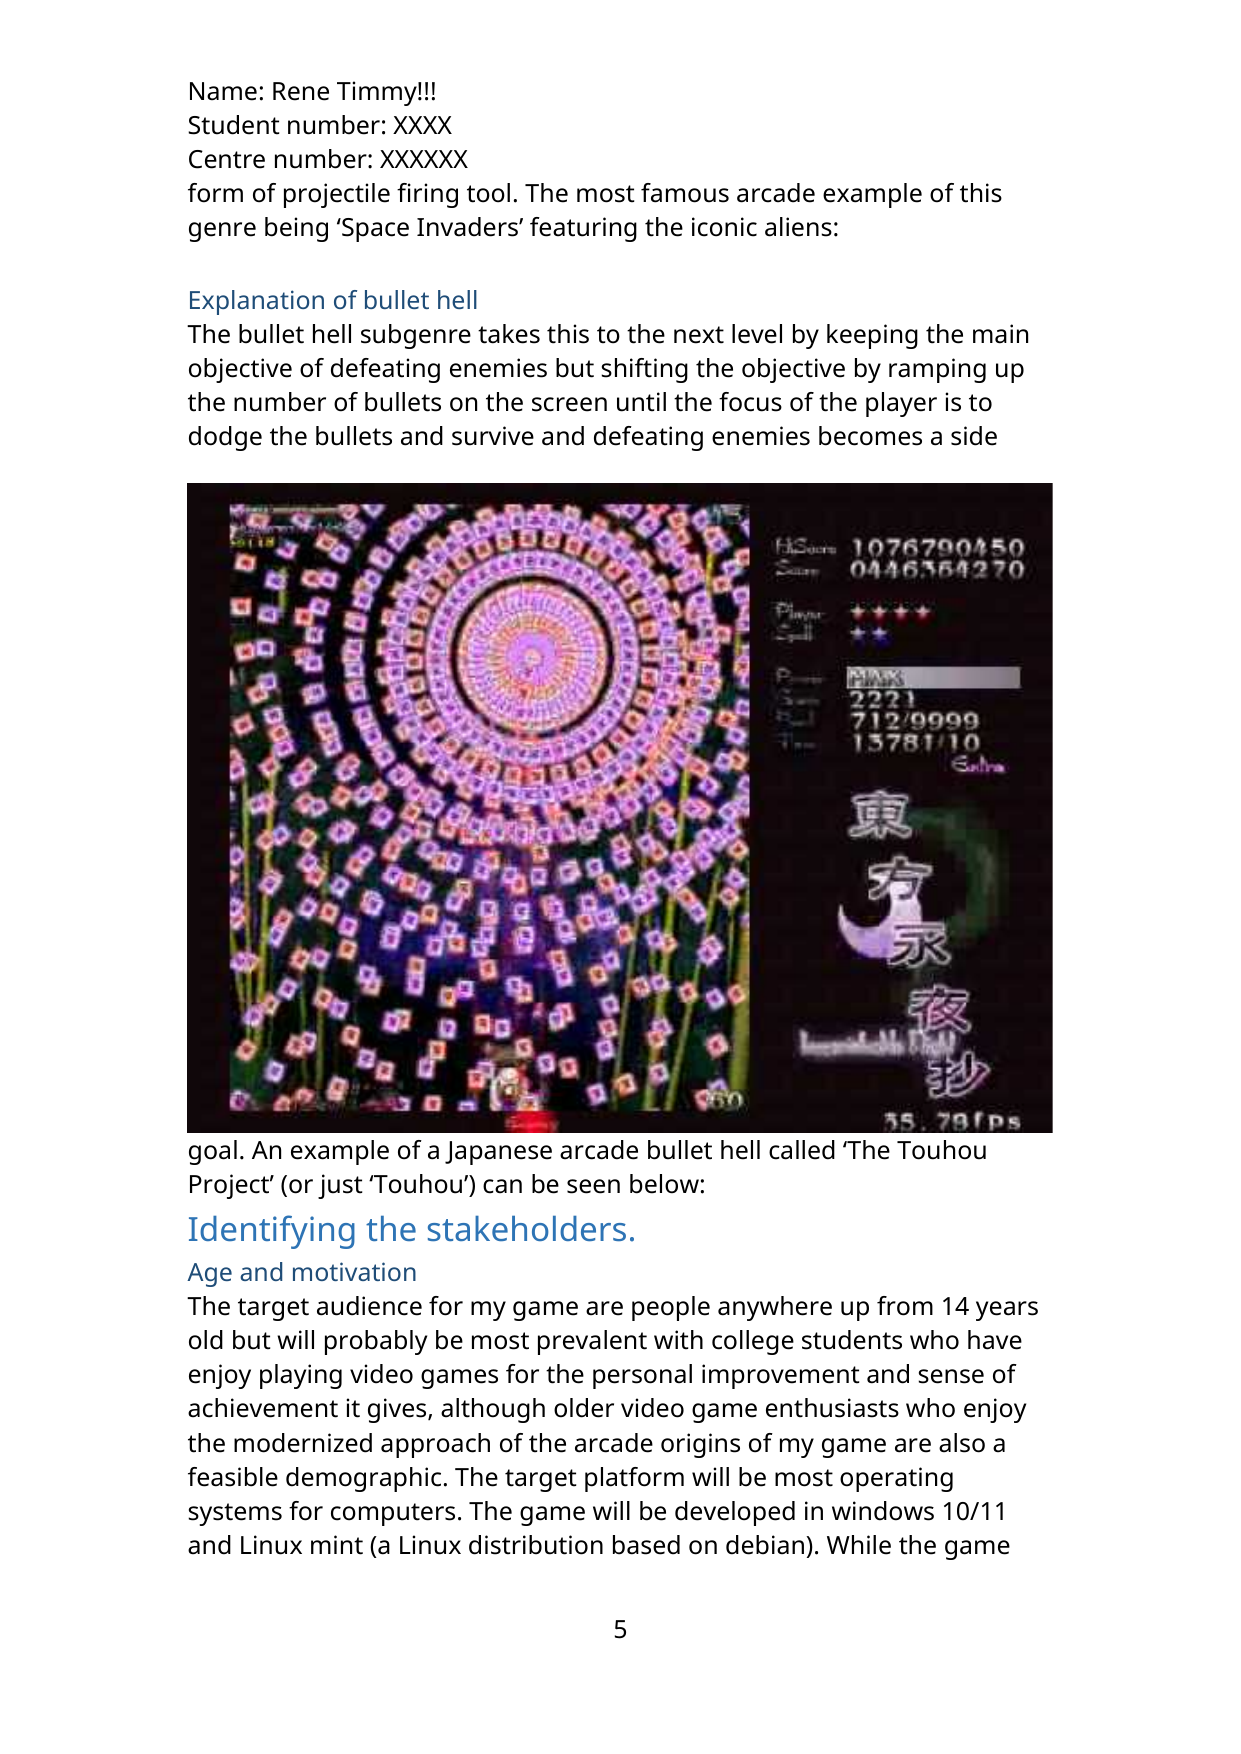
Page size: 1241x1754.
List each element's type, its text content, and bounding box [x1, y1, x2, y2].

text goal. An example of a Japanese arcade bullet hell called ‘The Touhou Project’ (or just ‘Touhou’) can be seen below: [187, 1133, 1053, 1201]
text form of projectile firing tool. The most famous arcade example of this genre being ‘Space Invaders’ featuring the iconic aliens: [187, 176, 1053, 244]
subtitle Identifying the stakeholders. [187, 1205, 1053, 1251]
text The target audience for my game are people anywhere up from 14 years old but will probably be most prevalent with college students who have enjoy playing video games for the personal improvement and sense of achievement it gives, although older video game enthusiasts who enjoy the modernized approach of the arcade origins of my game are also a feasible demographic. The target platform will be most operating systems for computers. The game will be developed in windows 10/11 and Linux mint (a Linux distribution based on debian). While the game [187, 1289, 1053, 1561]
subtitle Explanation of bullet hell [187, 282, 1053, 316]
subtitle Age and motivation [187, 1255, 1053, 1289]
text The bullet hell subgenre takes this to the next level by keeping the main objective of defeating enemies but shifting the objective by ramping up the number of bullets on the screen until the focus of the player is to dodge the bullets and survive and defeating enemies becomes a side [187, 316, 1053, 483]
picture [187, 483, 1053, 1133]
